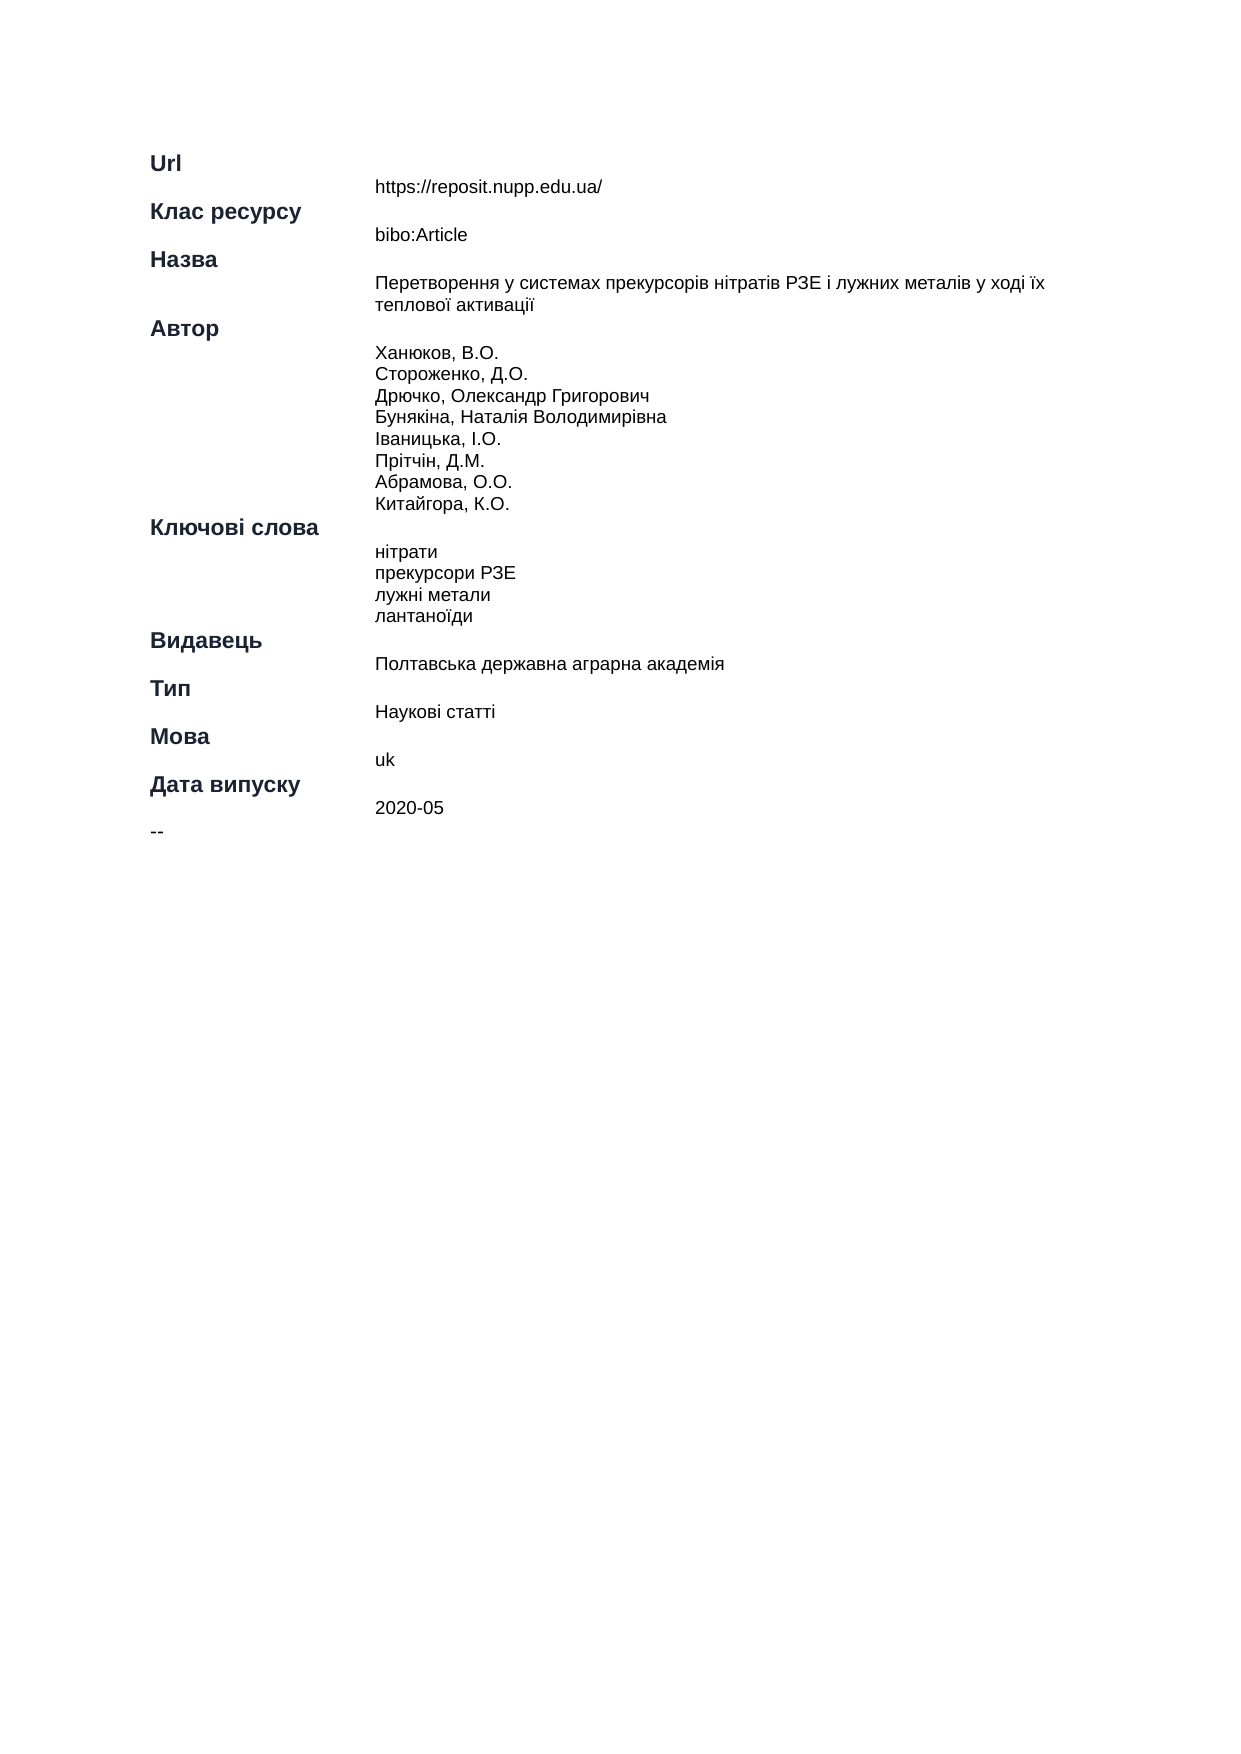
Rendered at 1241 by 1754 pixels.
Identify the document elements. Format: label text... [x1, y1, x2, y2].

text Абрамова, О.О. [375, 471, 1090, 493]
text Клас ресурсу [150, 198, 1090, 224]
text uk [375, 749, 1090, 771]
text Мова [150, 723, 1090, 749]
text Ханюков, В.О. [375, 342, 1090, 363]
text Перетворення у системах прекурсорів нітратів РЗЕ і лужних металів у ході їх теплової активації [375, 272, 1090, 315]
text 2020-05 [375, 797, 1090, 818]
text Url [150, 150, 1090, 176]
text нітрати [375, 541, 1090, 562]
text Видавець [150, 627, 1090, 653]
text Назва [150, 246, 1090, 272]
text Бунякіна, Наталія Володимирівна [375, 406, 1090, 428]
text Ключові слова [150, 514, 1090, 541]
text лантаноїди [375, 605, 1090, 627]
text Іваницька, І.О. [375, 428, 1090, 449]
text Стороженко, Д.О. [375, 363, 1090, 385]
text https://reposit.nupp.edu.ua/ [375, 176, 1090, 198]
text Полтавська державна аграрна академія [375, 653, 1090, 675]
text Прітчін, Д.М. [375, 449, 1090, 471]
text Дрючко, Олександр Григорович [375, 385, 1090, 406]
text Автор [150, 315, 1090, 342]
text прекурсори РЗЕ [375, 562, 1090, 584]
text Китайгора, К.О. [375, 493, 1090, 514]
text -- [150, 818, 1090, 842]
text bibo:Article [375, 224, 1090, 246]
text Наукові статті [375, 701, 1090, 723]
text Дата випуску [150, 771, 1090, 797]
text лужні метали [375, 584, 1090, 605]
text Тип [150, 675, 1090, 701]
